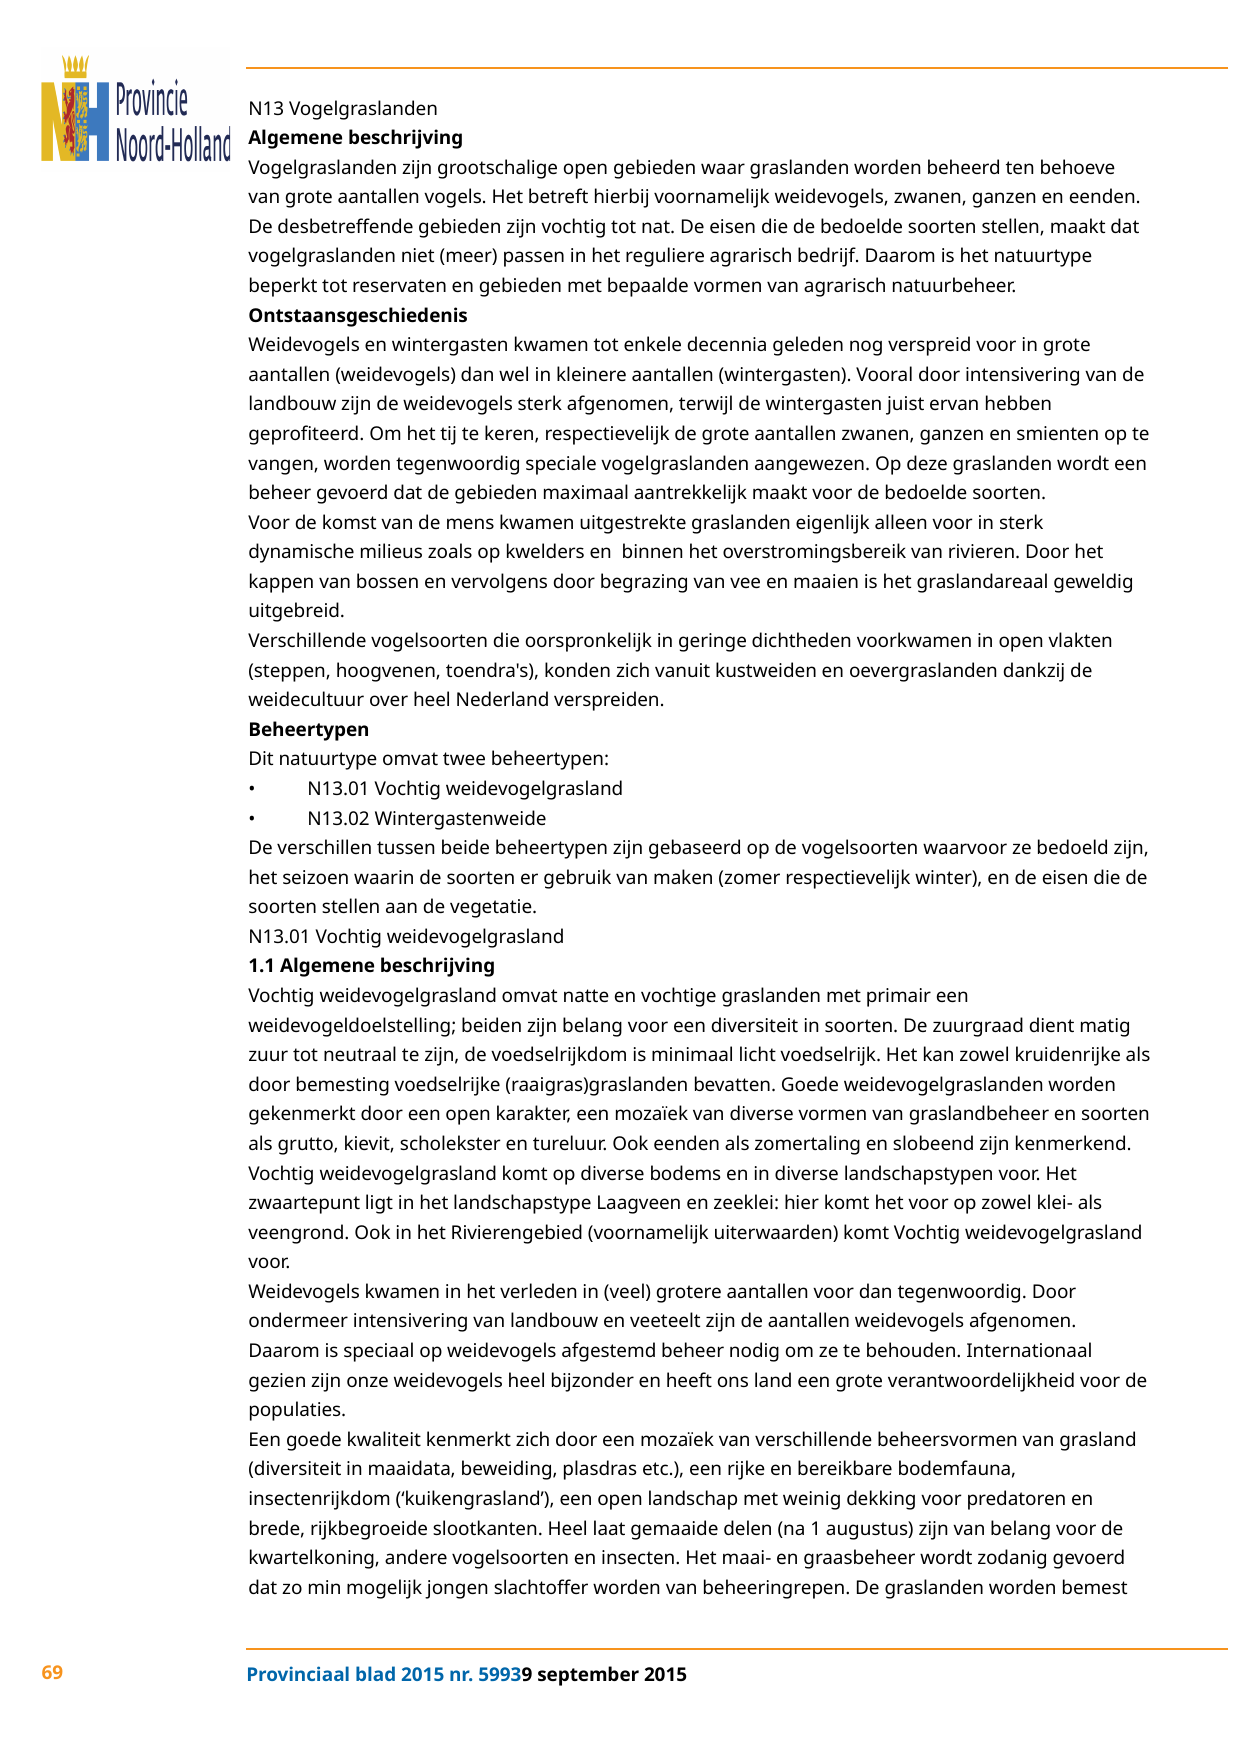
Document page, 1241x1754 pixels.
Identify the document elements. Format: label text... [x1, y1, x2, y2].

text Beheertypen [248, 716, 1152, 742]
text Een goede kwaliteit kenmerkt zich door een mozaïek van verschillende beheersvormen van grasland (diversiteit in maaidata, beweiding, plasdras etc.), een rijke en bereikbare bodemfauna, insectenrijkdom (‘kuikengrasland’), een open landschap met weinig dekking voor predatoren en brede, rijkbegroeide slootkanten. Heel laat gemaaide delen (na 1 augustus) zijn van belang voor de kwartelkoning, andere vogelsoorten en insecten. Het maai- en graasbeheer wordt zodanig gevoerd dat zo min mogelijk jongen slachtoffer worden van beheeringrepen. De graslanden worden bemest [248, 1426, 1152, 1600]
text Verschillende vogelsoorten die oorspronkelijk in geringe dichtheden voorkwamen in open vlakten (steppen, hoogvenen, toendra's), konden zich vanuit kustweiden en oevergraslanden dankzij de weidecultuur over heel Nederland verspreiden. [248, 627, 1152, 712]
text Voor de komst van de mens kwamen uitgestrekte graslanden eigenlijk alleen voor in sterk dynamische milieus zoals op kwelders en binnen het overstromingsbereik van rivieren. Door het kappen van bossen en vervolgens door begrazing van vee en maaien is het graslandareaal geweldig uitgebreid. [248, 509, 1152, 623]
picture [41, 47, 231, 172]
text De verschillen tussen beide beheertypen zijn gebaseerd op de vogelsoorten waarvoor ze bedoeld zijn, het seizoen waarin de soorten er gebruik van maken (zomer respectievelijk winter), en de eisen die de soorten stellen aan de vegetatie. [248, 834, 1152, 919]
text Algemene beschrijving [248, 124, 1152, 150]
text Ontstaansgeschiedenis [248, 302, 1152, 328]
text Weidevogels en wintergasten kwamen tot enkele decennia geleden nog verspreid voor in grote aantallen (weidevogels) dan wel in kleinere aantallen (wintergasten). Vooral door intensivering van de landbouw zijn de weidevogels sterk afgenomen, terwijl de wintergasten juist ervan hebben geprofiteerd. Om het tij te keren, respectievelijk de grote aantallen zwanen, ganzen en smienten op te vangen, worden tegenwoordig speciale vogelgraslanden aangewezen. Op deze graslanden wordt een beheer gevoerd dat de gebieden maximaal aantrekkelijk maakt voor de bedoelde soorten. [248, 331, 1152, 505]
text Vogelgraslanden zijn grootschalige open gebieden waar graslanden worden beheerd ten behoeve van grote aantallen vogels. Het betreft hierbij voornamelijk weidevogels, zwanen, ganzen en eenden. De desbetreffende gebieden zijn vochtig tot nat. De eisen die de bedoelde soorten stellen, maakt dat vogelgraslanden niet (meer) passen in het reguliere agrarisch bedrijf. Daarom is het natuurtype beperkt tot reservaten en gebieden met bepaalde vormen van agrarisch natuurbeheer. [248, 154, 1152, 298]
list N13.02 Wintergastenweide [248, 805, 1152, 831]
text Weidevogels kwamen in het verleden in (veel) grotere aantallen voor dan tegenwoordig. Door ondermeer intensivering van landbouw en veeteelt zijn de aantallen weidevogels afgenomen. Daarom is speciaal op weidevogels afgestemd beheer nodig om ze te behouden. Internationaal gezien zijn onze weidevogels heel bijzonder en heeft ons land een grote verantwoordelijkheid voor de populaties. [248, 1278, 1152, 1422]
text Dit natuurtype omvat twee beheertypen: [248, 746, 1152, 771]
text N13 Vogelgraslanden [248, 95, 1152, 121]
text N13.01 Vochtig weidevogelgrasland [248, 923, 1152, 949]
list N13.01 Vochtig weidevogelgrasland [248, 775, 1152, 801]
text Vochtig weidevogelgrasland omvat natte en vochtige graslanden met primair een weidevogeldoelstelling; beiden zijn belang voor een diversiteit in soorten. De zuurgraad dient matig zuur tot neutraal te zijn, de voedselrijkdom is minimaal licht voedselrijk. Het kan zowel kruidenrijke als door bemesting voedselrijke (raaigras)graslanden bevatten. Goede weidevogelgraslanden worden gekenmerkt door een open karakter, een mozaïek van diverse vormen van graslandbeheer en soorten als grutto, kievit, scholekster en tureluur. Ook eenden als zomertaling en slobeend zijn kenmerkend. Vochtig weidevogelgrasland komt op diverse bodems en in diverse landschapstypen voor. Het zwaartepunt ligt in het landschapstype Laagveen en zeeklei: hier komt het voor op zowel klei- als veengrond. Ook in het Rivierengebied (voornamelijk uiterwaarden) komt Vochtig weidevogelgrasland voor. [248, 982, 1152, 1274]
text 1.1 Algemene beschrijving [248, 953, 1152, 978]
